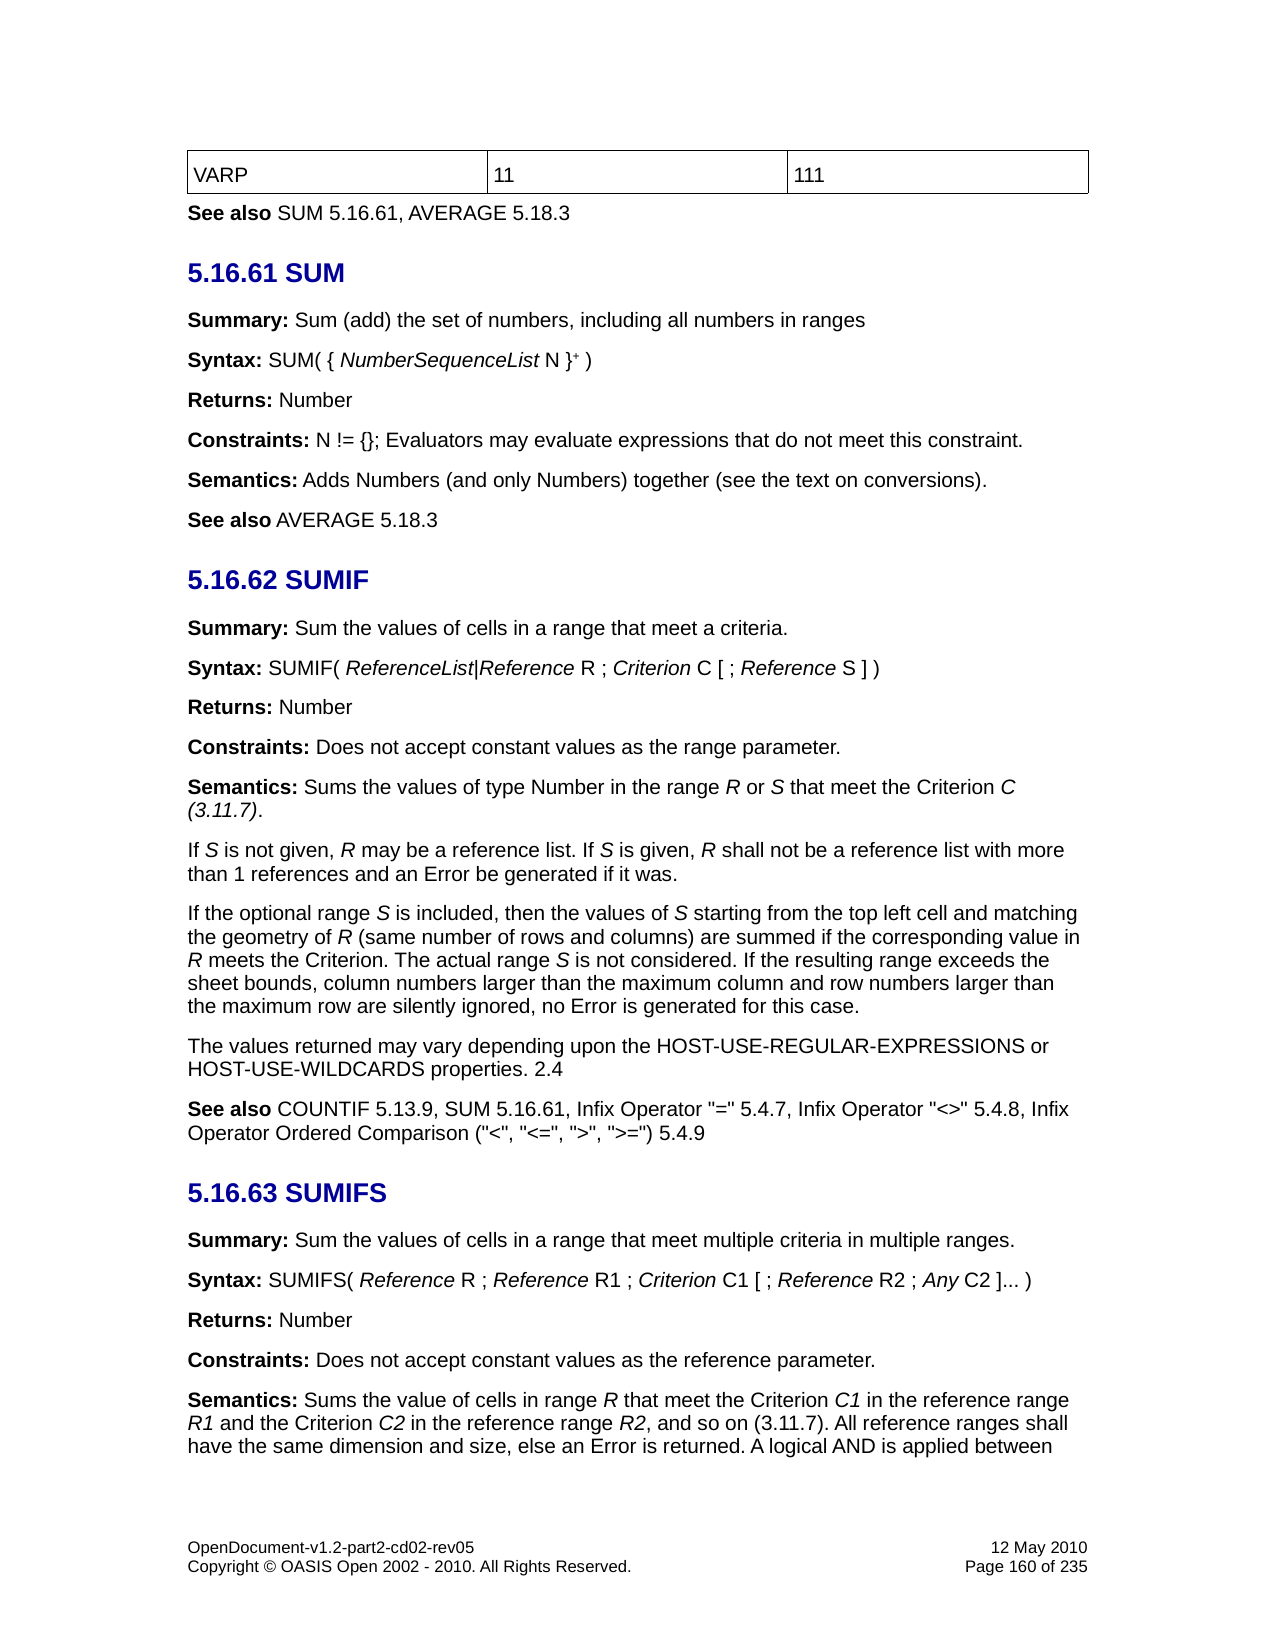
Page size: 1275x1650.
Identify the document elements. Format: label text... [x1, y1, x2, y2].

text Syntax: SUMIF( ReferenceList|Reference R ; Criterion C [ ; Reference S ] ) [187, 656, 1088, 679]
text See also SUM 5.16.61, AVERAGE 5.18.3 [187, 202, 1088, 225]
text Returns: Number [187, 696, 1088, 719]
text Semantics: Sums the values of type Number in the range R or S that meet the Criterion C (3.11.7). [187, 776, 1088, 822]
text Returns: Number [187, 1309, 1088, 1332]
text Constraints: N != {}; Evaluators may evaluate expressions that do not meet this constraint. [187, 429, 1088, 452]
table_cell 11 [488, 151, 787, 193]
text Summary: Sum the values of cells in a range that meet a criteria. [187, 616, 1088, 639]
table_cell VARP [188, 151, 487, 193]
text The values returned may vary depending upon the HOST-USE-REGULAR-EXPRESSIONS or HOST-USE-WILDCARDS properties. 2.4 [187, 1035, 1088, 1081]
text Returns: Number [187, 389, 1088, 412]
text If S is not given, R may be a reference list. If S is given, R shall not be a reference list with more than 1 references and an Error be generated if it was. [187, 839, 1088, 885]
text Constraints: Does not accept constant values as the range parameter. [187, 736, 1088, 759]
text Summary: Sum the values of cells in a range that meet multiple criteria in multiple ranges. [187, 1229, 1088, 1252]
text Semantics: Adds Numbers (and only Numbers) together (see the text on conversions). [187, 469, 1088, 492]
text See also COUNTIF 5.13.9, SUM 5.16.61, Infix Operator "=" 5.4.7, Infix Operator "<>" 5.4.8, Infix Operator Ordered Comparison ("<", "<=", ">", ">=") 5.4.9 [187, 1098, 1088, 1144]
text Semantics: Sums the value of cells in range R that meet the Criterion C1 in the reference range R1 and the Criterion C2 in the reference range R2, and so on (3.11.7). All reference ranges shall have the same dimension and size, else an Error is returned. A logical AND is applied between [187, 1388, 1088, 1458]
text See also AVERAGE 5.18.3 [187, 509, 1088, 532]
text Constraints: Does not accept constant values as the reference parameter. [187, 1348, 1088, 1372]
text If the optional range S is included, then the values of S starting from the top left cell and matching the geometry of R (same number of rows and columns) are summed if the corresponding value in R meets the Criterion. The actual range S is not considered. If the resulting range exceeds the sheet bounds, column numbers larger than the maximum column and row numbers larger than the maximum row are silently ignored, no Error is generated for this case. [187, 902, 1088, 1018]
subtitle SUMIF [187, 565, 1088, 595]
table_cell 111 [788, 151, 1088, 193]
subtitle SUMIFS [187, 1178, 1088, 1208]
text Summary: Sum (add) the set of numbers, including all numbers in ranges [187, 309, 1088, 332]
subtitle SUM [187, 258, 1088, 288]
text Syntax: SUM( { NumberSequenceList N }+ ) [187, 349, 1088, 372]
text Syntax: SUMIFS( Reference R ; Reference R1 ; Criterion C1 [ ; Reference R2 ; Any C2 ]... ) [187, 1269, 1088, 1292]
